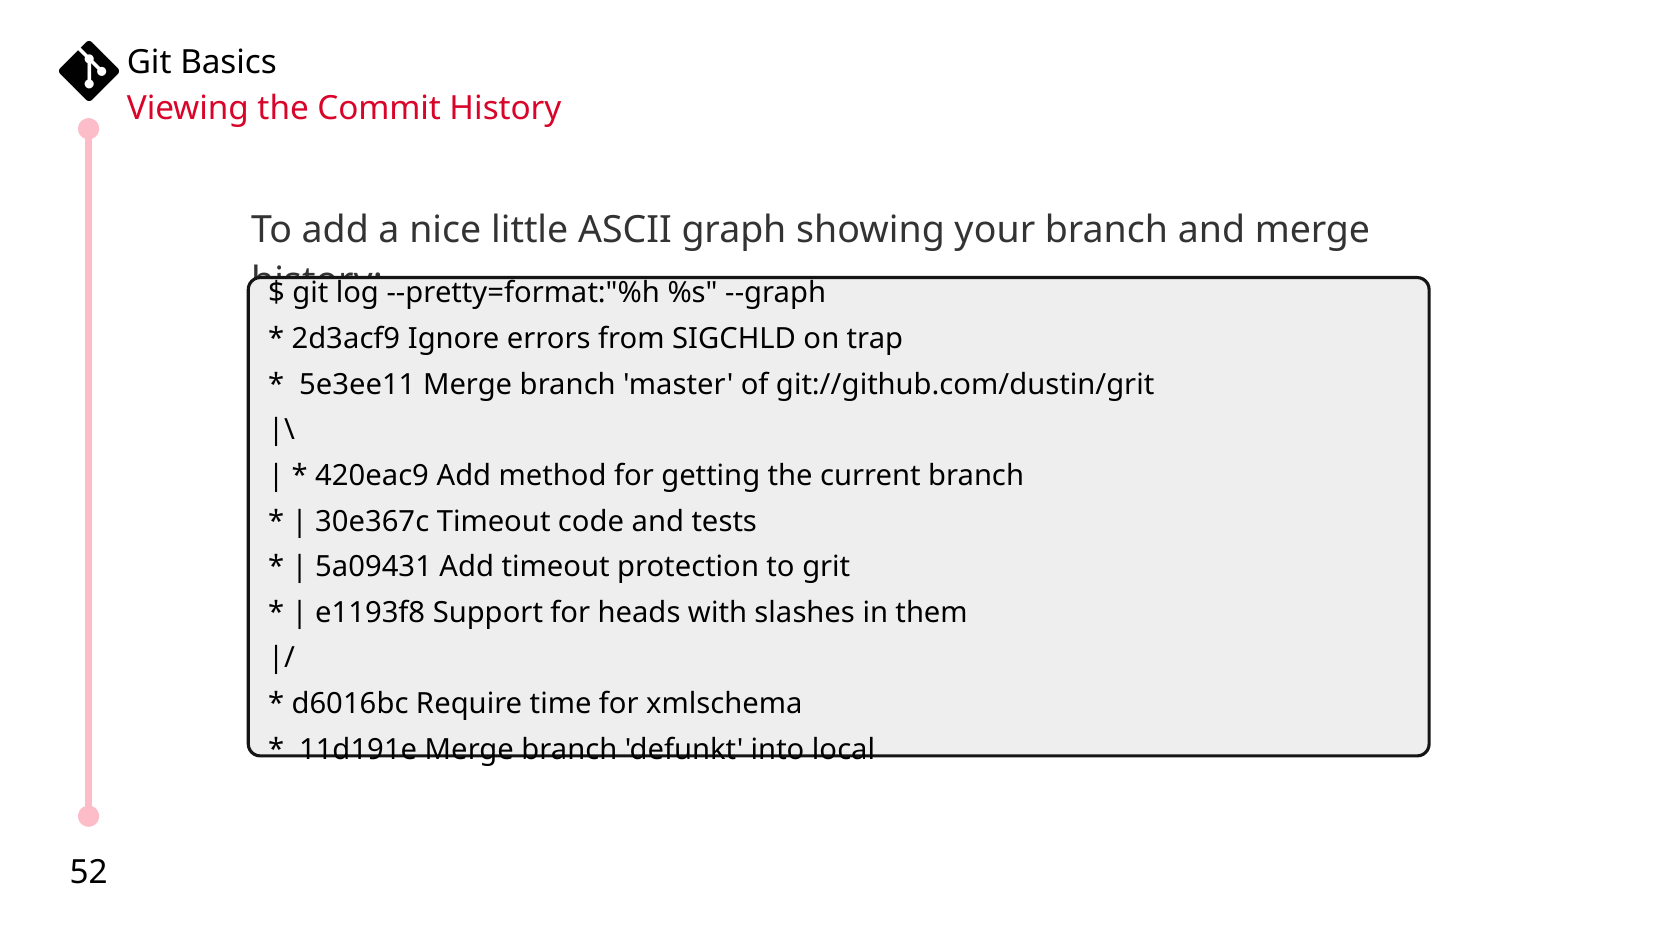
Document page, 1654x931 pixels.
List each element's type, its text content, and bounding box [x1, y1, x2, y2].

text_box Git Basics Viewing the Commit History [112, 31, 1506, 113]
picture [59, 41, 119, 101]
text_box 52 [47, 840, 130, 889]
text_box To add a nice little ASCII graph showing your branch and merge history: [236, 195, 1453, 294]
text_box $ git log --pretty=format:"%h %s" --graph * 2d3acf9 Ignore errors from SIGCHLD on trap * 5e3ee11 Merge branch 'master' of git://github.com/dustin/grit |\ | * 420eac9 Add method for getting the current branch * | 30e367c Timeout code and tests * | 5a09431 Add timeout protection to grit * | e1193f8 Support for heads with slashes in them |/ * d6016bc Require time for xmlschema * 11d191e Merge branch 'defunkt' into local [248, 277, 1430, 756]
